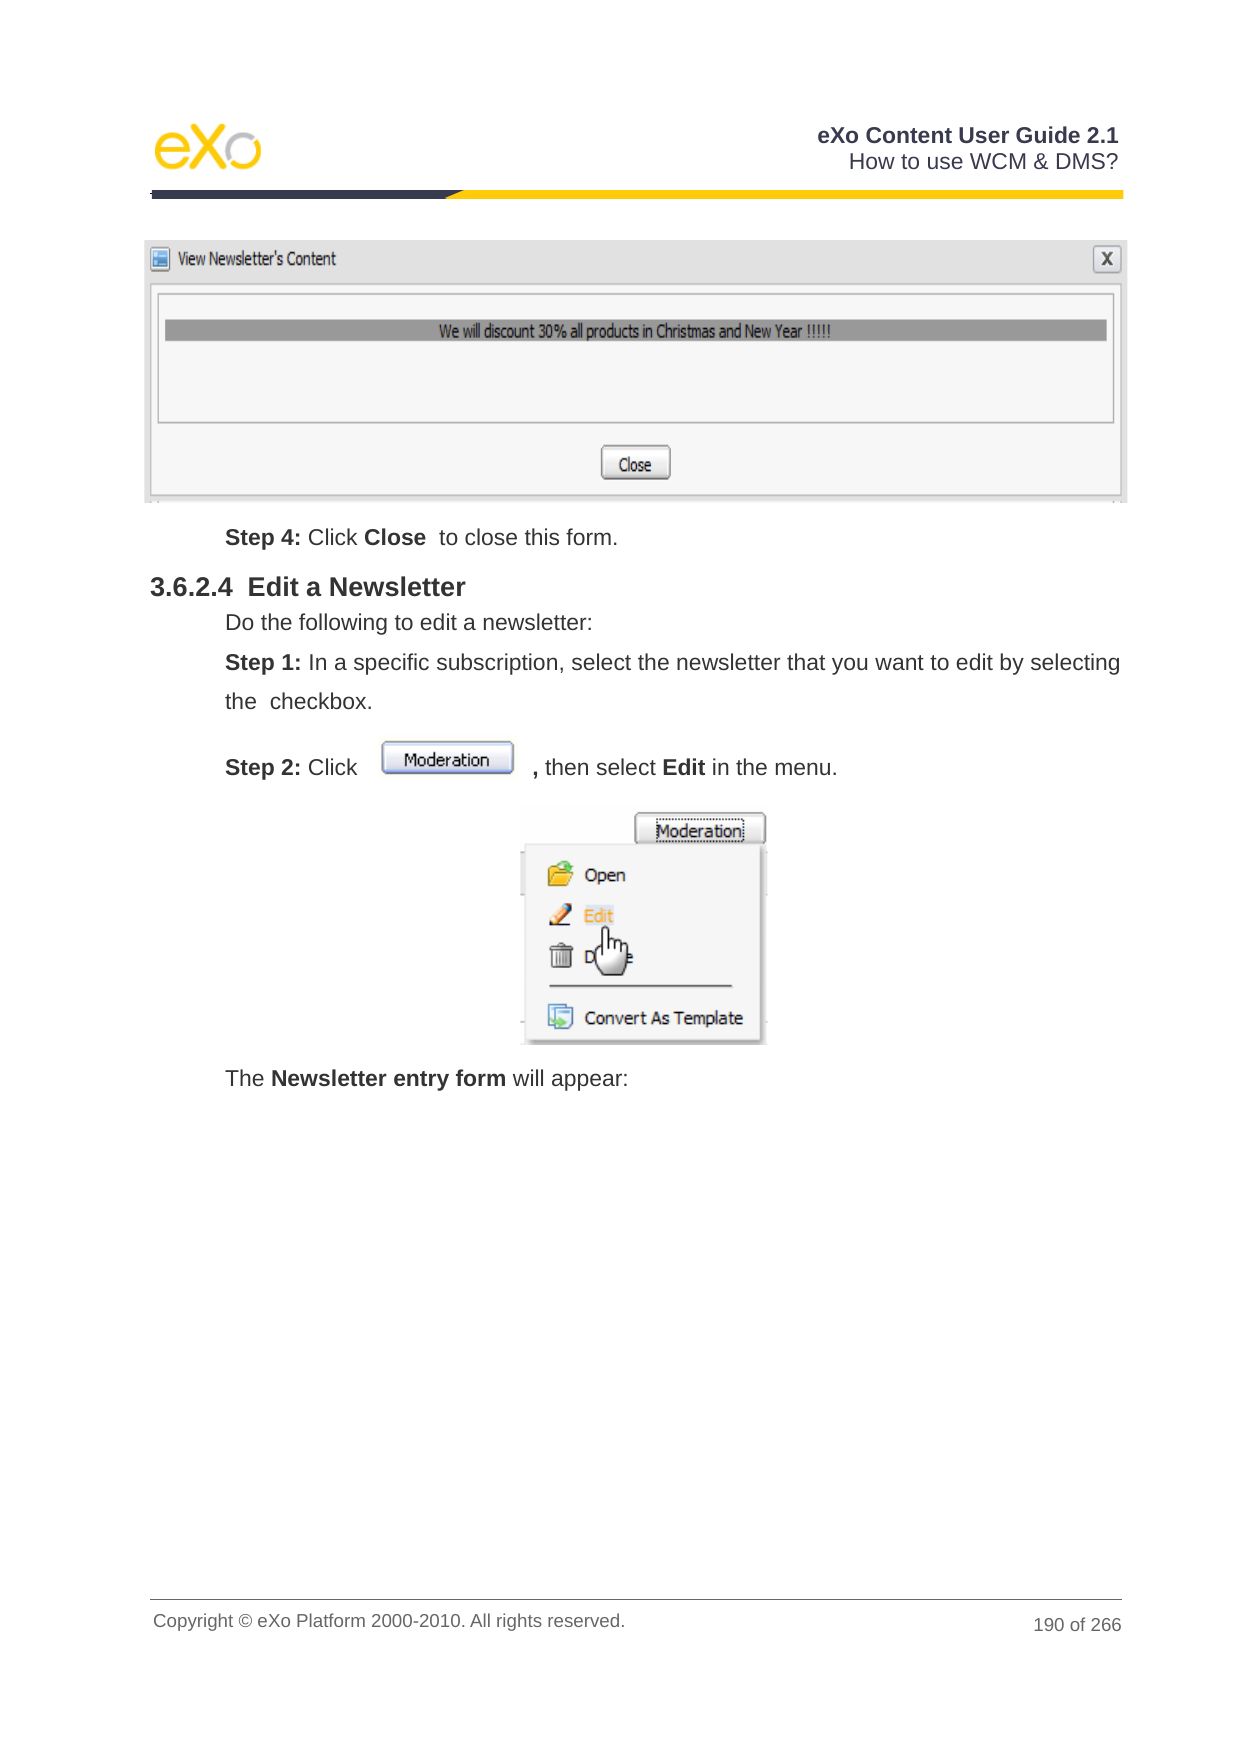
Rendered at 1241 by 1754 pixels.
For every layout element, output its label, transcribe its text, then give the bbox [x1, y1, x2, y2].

subtitle Edit a Newsletter [150, 571, 1122, 602]
list Step 2: Click , then select Edit in the menu. [187, 728, 1122, 786]
list The Newsletter entry form will appear: [187, 1045, 1122, 1091]
picture [520, 803, 768, 1045]
picture [377, 735, 519, 779]
picture [144, 240, 1128, 503]
list [187, 223, 1122, 240]
picture [155, 123, 262, 170]
list Do the following to edit a newsletter: [187, 609, 1122, 636]
picture [151, 190, 1124, 199]
list Step 4: Click Close to close this form. [187, 503, 1122, 550]
list Step 1: In a specific subscription, select the newsletter that you want to edit by selecting the checkbox. [187, 649, 1122, 714]
